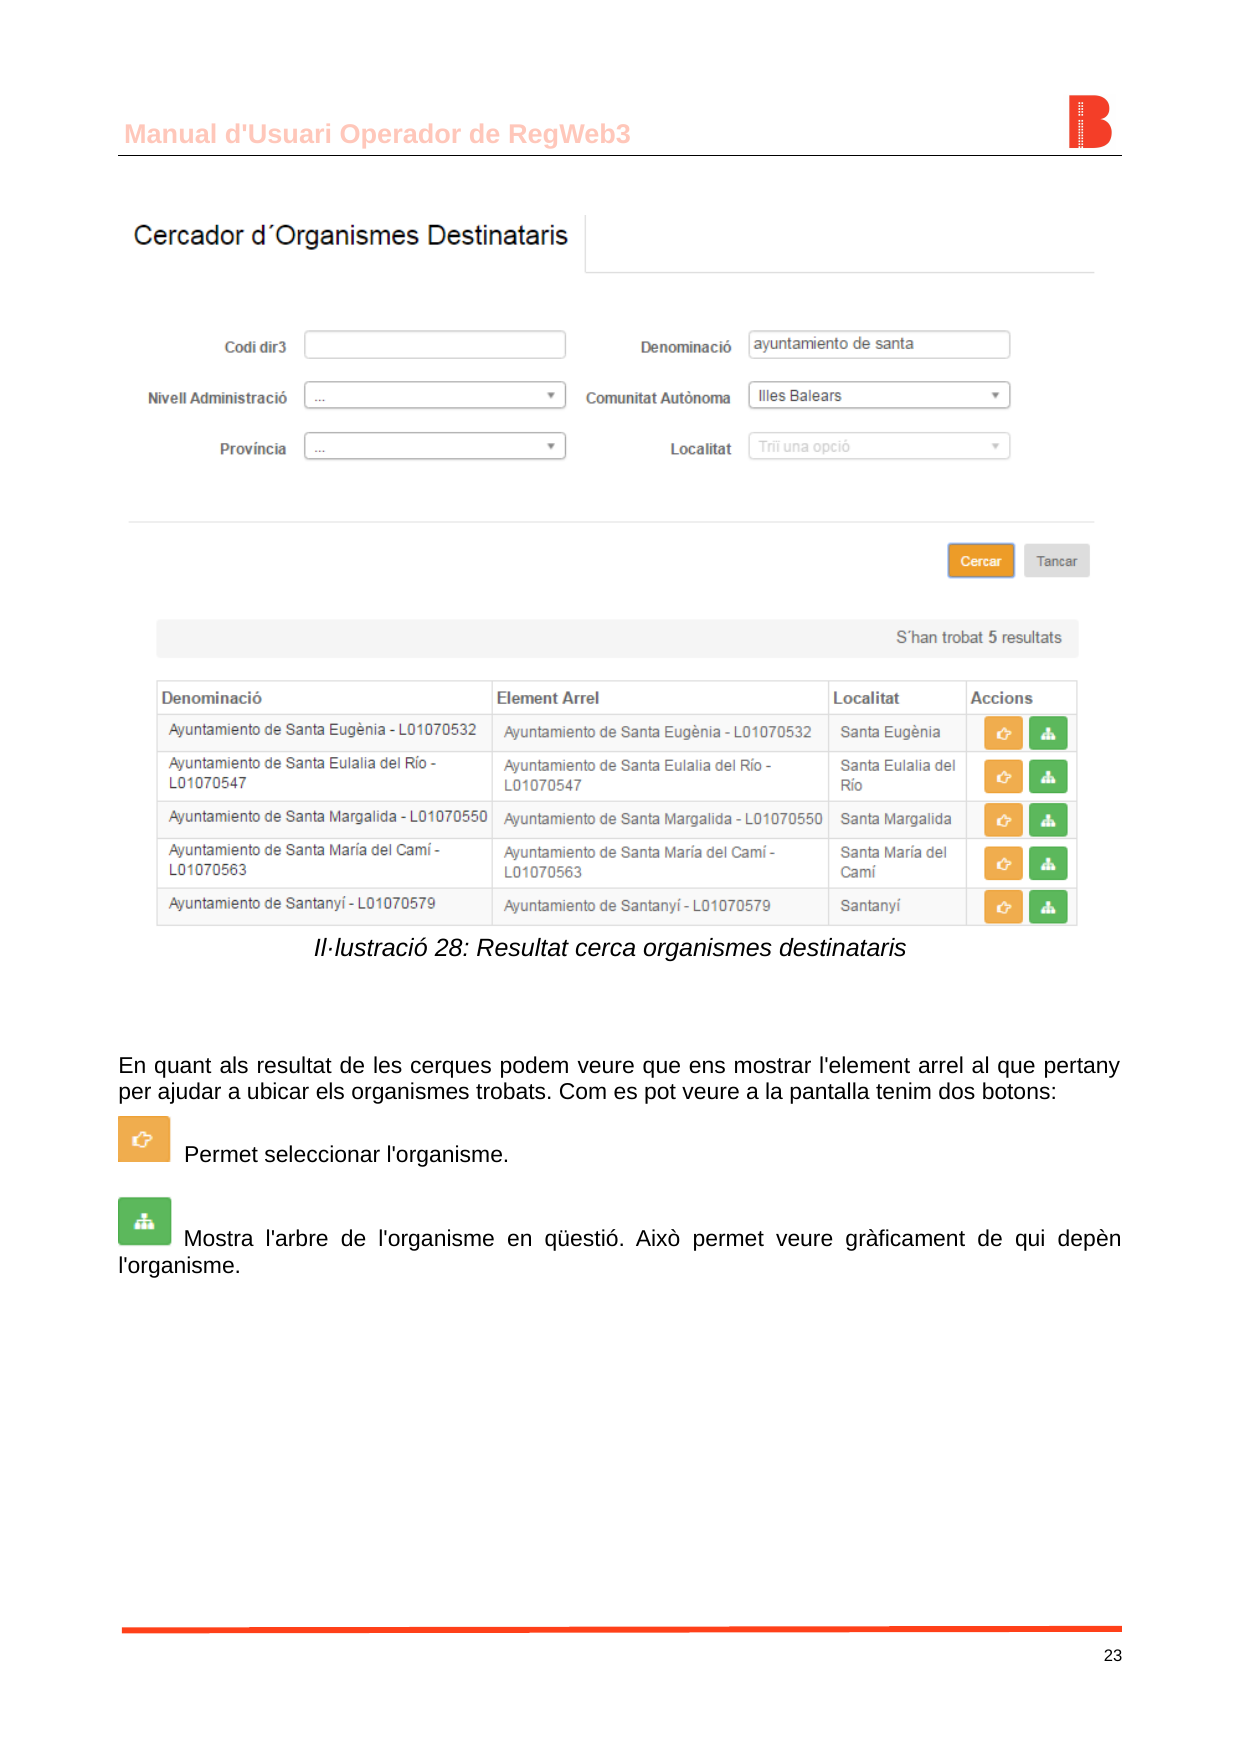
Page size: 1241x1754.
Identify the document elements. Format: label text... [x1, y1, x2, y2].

picture [1063, 94, 1117, 150]
text Permet seleccionar l'organisme. [118, 1117, 1122, 1167]
picture [118, 1116, 172, 1162]
text En quant als resultat de les cerques podem veure que ens mostrar l'element arrel al que pertany per ajudar a ubicar els organismes trobats. Com es pot veure a la pantalla tenim dos botons: [118, 1052, 1122, 1104]
text Mostra l'arbre de l'organisme en qüestió. Això permet veure gràficament de qui depèn l'organisme. [118, 1197, 1122, 1278]
text Il·lustració 28: Resultat cerca organismes destinataris [118, 228, 1105, 961]
picture [118, 1196, 172, 1247]
